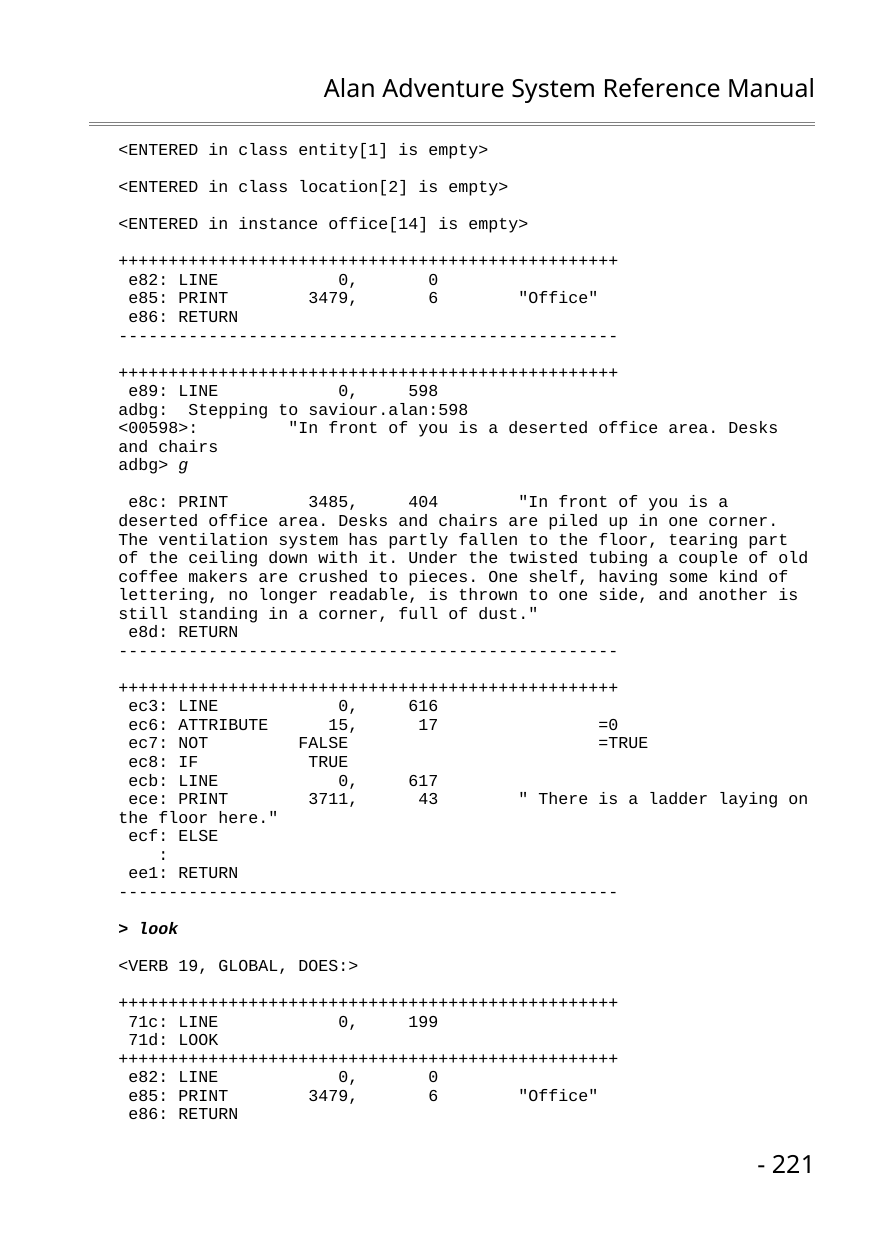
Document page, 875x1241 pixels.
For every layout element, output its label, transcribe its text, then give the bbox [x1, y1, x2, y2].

text ++++++++++++++++++++++++++++++++++++++++++++++++++ [118, 364, 815, 383]
text <ENTERED in class location[2] is empty> [118, 179, 815, 198]
text ec7: NOT FALSE =TRUE [118, 735, 815, 754]
text e82: LINE 0, 0 [118, 272, 815, 290]
text <ENTERED in instance office[14] is empty> [118, 216, 815, 235]
text 71d: LOOK [118, 1032, 815, 1051]
text ec6: ATTRIBUTE 15, 17 =0 [118, 717, 815, 735]
text ee1: RETURN [118, 865, 815, 884]
text <ENTERED in class entity[1] is empty> [118, 142, 815, 161]
text e86: RETURN [118, 309, 815, 327]
text ece: PRINT 3711, 43 " There is a ladder laying on the floor here." [118, 791, 815, 828]
text -------------------------------------------------- [118, 643, 815, 661]
text -------------------------------------------------- [118, 327, 815, 346]
text 71c: LINE 0, 199 [118, 1013, 815, 1032]
text ++++++++++++++++++++++++++++++++++++++++++++++++++ [118, 1051, 815, 1069]
text ecb: LINE 0, 617 [118, 772, 815, 791]
text <00598>: "In front of you is a deserted office area. Desks and chairs [118, 420, 815, 457]
text > look [118, 921, 815, 939]
text e86: RETURN [118, 1106, 815, 1125]
text : [118, 847, 815, 865]
text e85: PRINT 3479, 6 "Office" [118, 1088, 815, 1106]
text adbg> g [118, 457, 815, 476]
text ec3: LINE 0, 616 [118, 698, 815, 717]
text e82: LINE 0, 0 [118, 1069, 815, 1088]
text ++++++++++++++++++++++++++++++++++++++++++++++++++ [118, 253, 815, 272]
text <VERB 19, GLOBAL, DOES:> [118, 958, 815, 976]
text adbg: Stepping to saviour.alan:598 [118, 402, 815, 420]
text e8c: PRINT 3485, 404 "In front of you is a deserted office area. Desks and chairs are piled up in one corner. The ventilation system has partly fallen to the floor, tearing part of the ceiling down with it. Under the twisted tubing a couple of old coffee makers are crushed to pieces. One shelf, having some kind of lettering, no longer readable, is thrown to one side, and another is still standing in a corner, full of dust." [118, 494, 815, 624]
text e8d: RETURN [118, 624, 815, 643]
text ec8: IF TRUE [118, 754, 815, 772]
text -------------------------------------------------- [118, 884, 815, 902]
text e89: LINE 0, 598 [118, 383, 815, 402]
text ecf: ELSE [118, 828, 815, 847]
text ++++++++++++++++++++++++++++++++++++++++++++++++++ [118, 995, 815, 1013]
text e85: PRINT 3479, 6 "Office" [118, 290, 815, 309]
text ++++++++++++++++++++++++++++++++++++++++++++++++++ [118, 680, 815, 698]
